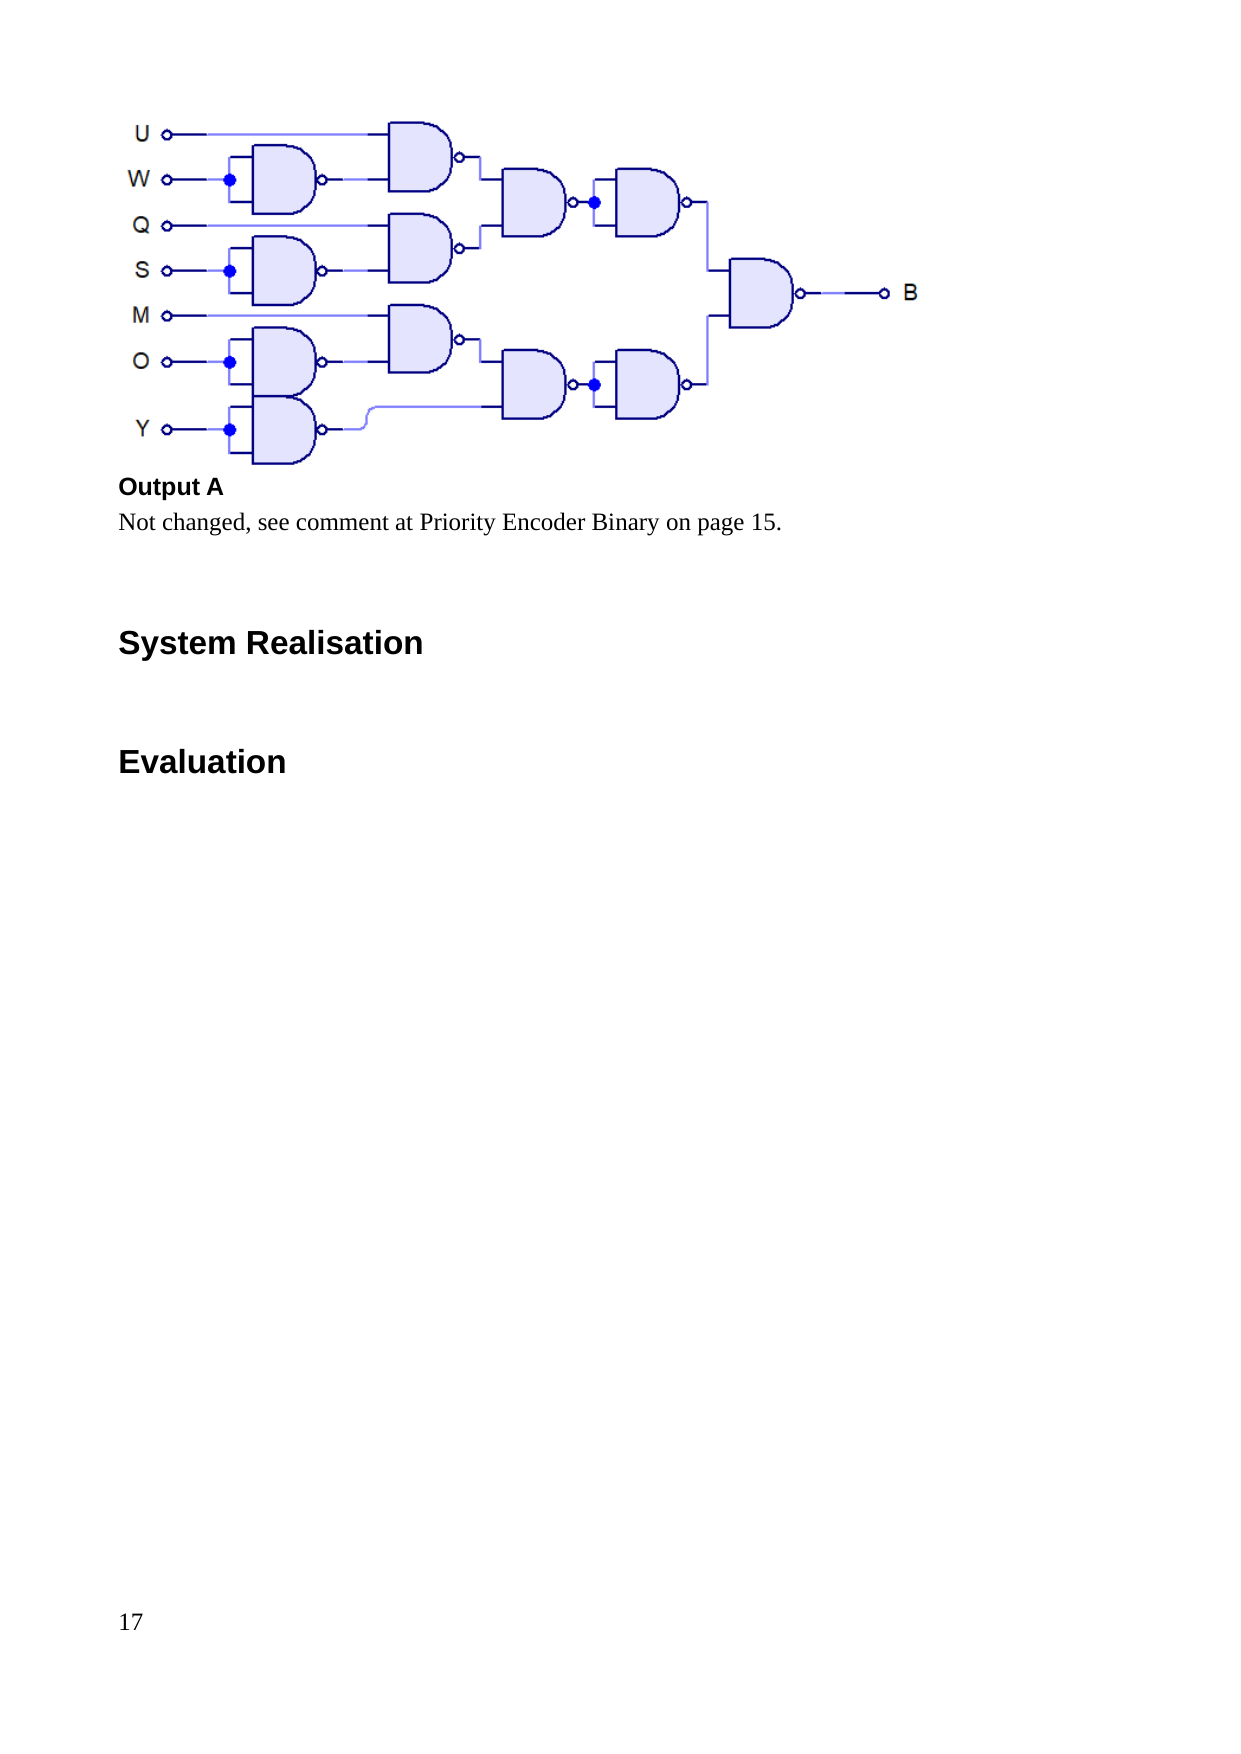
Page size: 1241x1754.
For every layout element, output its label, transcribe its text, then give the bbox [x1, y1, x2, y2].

subtitle Output A [118, 469, 1122, 501]
text Not changed, see comment at Priority Encoder Binary on page 14. [118, 507, 1122, 536]
subtitle System Realisation [118, 623, 1122, 661]
picture [118, 118, 923, 472]
subtitle Evaluation [118, 742, 1122, 781]
